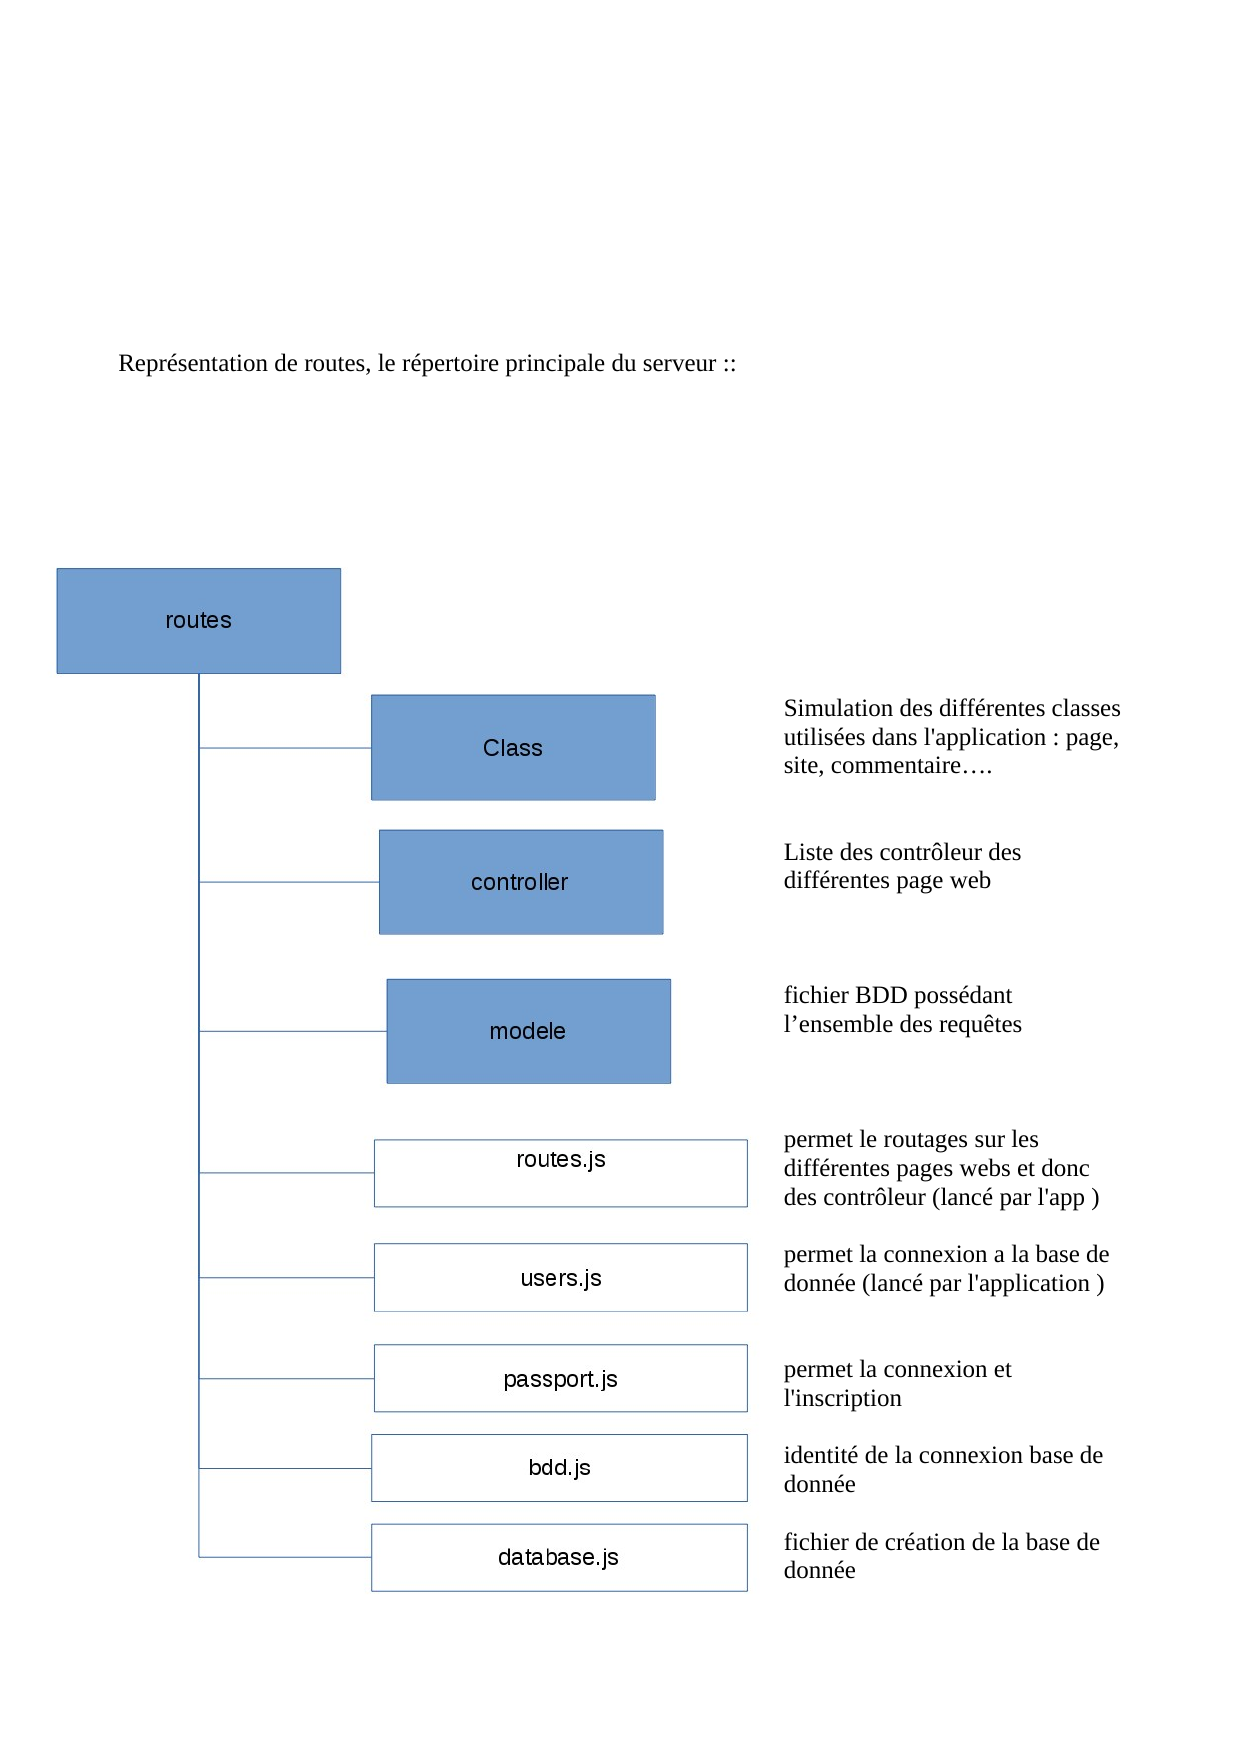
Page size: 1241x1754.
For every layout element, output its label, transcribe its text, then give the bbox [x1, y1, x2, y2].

text permet le routages sur les différentes pages webs et donc des contrôleur (lancé par l'app ) [784, 1124, 1122, 1211]
text Simulation des différentes classes utilisées dans l'application : page, site, commentaire…. [784, 693, 1122, 779]
picture [0, 520, 784, 1628]
text permet la connexion a la base de donnée (lancé par l'application ) [784, 1239, 1122, 1297]
text permet la connexion et l'inscription [784, 1354, 1122, 1412]
text fichier BDD possédant l’ensemble des requêtes [784, 981, 1122, 1038]
text Représentation de routes, le répertoire principale du serveur :: [118, 348, 1122, 377]
text identité de la connexion base de donnée [784, 1441, 1122, 1498]
text Liste des contrôleur des différentes page web [784, 837, 1122, 894]
text fichier de création de la base de donnée [784, 1527, 1122, 1584]
